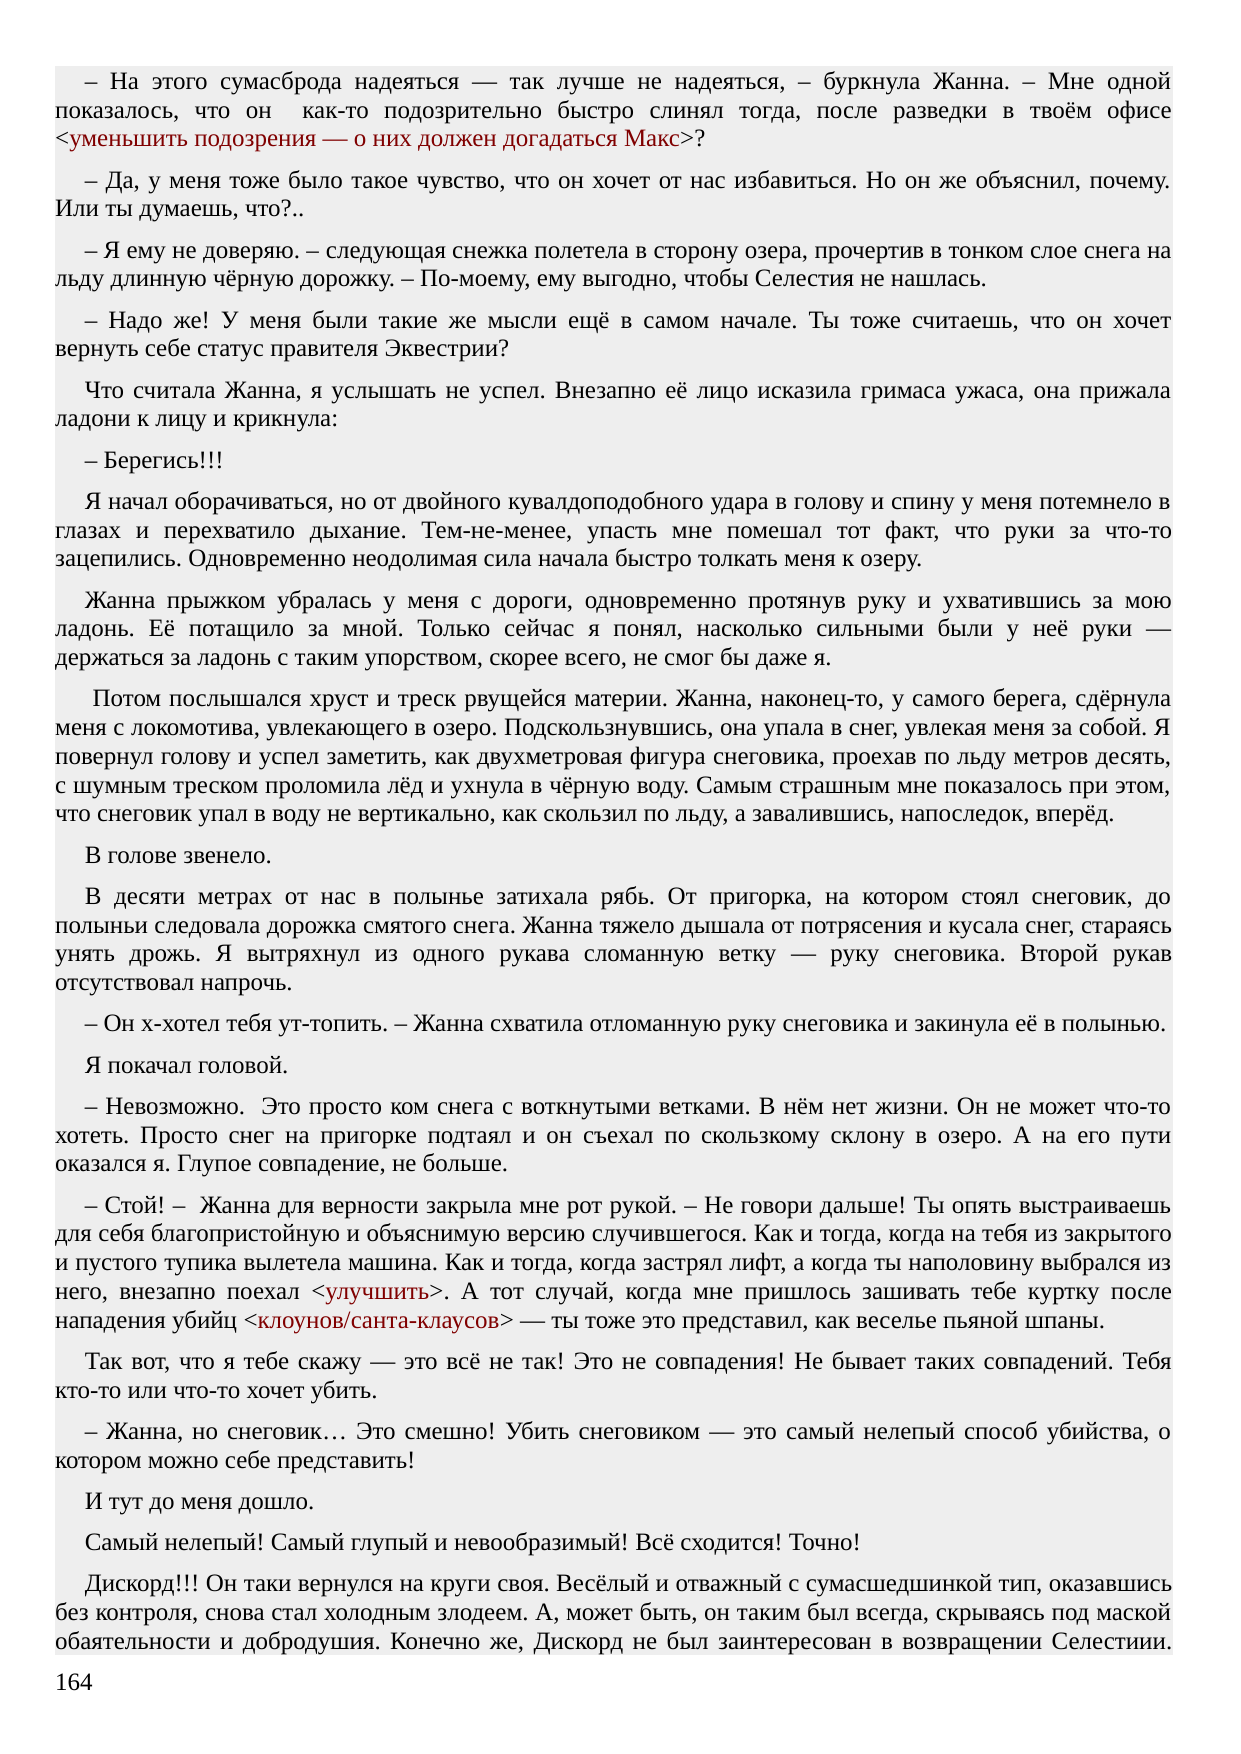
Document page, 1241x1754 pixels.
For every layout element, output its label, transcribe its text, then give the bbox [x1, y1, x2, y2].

text И тут до меня дошло. [55, 1486, 1173, 1515]
text – Жанна, но снеговик… Это смешно! Убить снеговиком — это самый нелепый способ убийства, о котором можно себе представить! [55, 1416, 1173, 1473]
text – Стой! – Жанна для верности закрыла мне рот рукой. – Не говори дальше! Ты опять выстраиваешь для себя благопристойную и объяснимую версию случившегося. Как и тогда, когда на тебя из закрытого и пустого тупика вылетела машина. Как и тогда, когда застрял лифт, а когда ты наполовину выбрался из него, внезапно поехал <улучшить>. А тот случай, когда мне пришлось зашивать тебе куртку после нападения убийц <клоунов/санта-клаусов> — ты тоже это представил, как веселье пьяной шпаны. [55, 1190, 1173, 1333]
text Потом послышался хруст и треск рвущейся материи. Жанна, наконец-то, у самого берега, сдёрнула меня с локомотива, увлекающего в озеро. Подскользнувшись, она упала в снег, увлекая меня за собой. Я повернул голову и успел заметить, как двухметровая фигура снеговика, проехав по льду метров десять, с шумным треском проломила лёд и ухнула в чёрную воду. Самым страшным мне показалось при этом, что снеговик упал в воду не вертикально, как скользил по льду, а завалившись, напоследок, вперёд. [55, 683, 1173, 827]
text Что считала Жанна, я услышать не успел. Внезапно её лицо исказила гримаса ужаса, она прижала ладони к лицу и крикнула: [55, 375, 1173, 432]
text – Берегись!!! [55, 445, 1173, 473]
text В десяти метрах от нас в полынье затихала рябь. От пригорка, на котором стоял снеговик, до полыньи следовала дорожка смятого снега. Жанна тяжело дышала от потрясения и кусала снег, стараясь унять дрожь. Я вытряхнул из одного рукава сломанную ветку — руку снеговика. Второй рукав отсутствовал напрочь. [55, 881, 1173, 996]
text – На этого сумасброда надеяться — так лучше не надеяться, – буркнула Жанна. – Мне одной показалось, что он как-то подозрительно быстро слинял тогда, после разведки в твоём офисе <уменьшить подозрения — о них должен догадаться Макс>? [55, 66, 1173, 152]
text В голове звенело. [55, 840, 1173, 868]
text Я покачал головой. [55, 1050, 1173, 1078]
text Я начал оборачиваться, но от двойного кувалдоподобного удара в голову и спину у меня потемнело в глазах и перехватило дыхание. Тем-не-менее, упасть мне помешал тот факт, что руки за что-то зацепились. Одновременно неодолимая сила начала быстро толкать меня к озеру. [55, 486, 1173, 572]
text Самый нелепый! Самый глупый и невообразимый! Всё сходится! Точно! [55, 1527, 1173, 1556]
text – Надо же! У меня были такие же мысли ещё в самом начале. Ты тоже считаешь, что он хочет вернуть себе статус правителя Эквестрии? [55, 305, 1173, 362]
text – Я ему не доверяю. – следующая снежка полетела в сторону озера, прочертив в тонком слое снега на льду длинную чёрную дорожку. – По-моему, ему выгодно, чтобы Селестия не нашлась. [55, 235, 1173, 292]
text – Он х-хотел тебя ут-топить. – Жанна схватила отломанную руку снеговика и закинула её в полынью. [55, 1008, 1173, 1037]
text – Да, у меня тоже было такое чувство, что он хочет от нас избавиться. Но он же объяснил, почему. Или ты думаешь, что?.. [55, 165, 1173, 222]
text Дискорд!!! Он таки вернулся на круги своя. Весёлый и отважный с сумасшедшинкой тип, оказавшись без контроля, снова стал холодным злодеем. А, может быть, он таким был всегда, скрываясь под маской обаятельности и добродушия. Конечно же, Дискорд не был заинтересован в возвращении Селестиии. [55, 1568, 1173, 1655]
text – Невозможно. Это просто ком снега с воткнутыми ветками. В нём нет жизни. Он не может что-то хотеть. Просто снег на пригорке подтаял и он съехал по скользкому склону в озеро. А на его пути оказался я. Глупое совпадение, не больше. [55, 1091, 1173, 1177]
text Жанна прыжком убралась у меня с дороги, одновременно протянув руку и ухватившись за мою ладонь. Её потащило за мной. Только сейчас я понял, насколько сильными были у неё руки — держаться за ладонь с таким упорством, скорее всего, не смог бы даже я. [55, 585, 1173, 671]
text Так вот, что я тебе скажу — это всё не так! Это не совпадения! Не бывает таких совпадений. Тебя кто-то или что-то хочет убить. [55, 1346, 1173, 1403]
